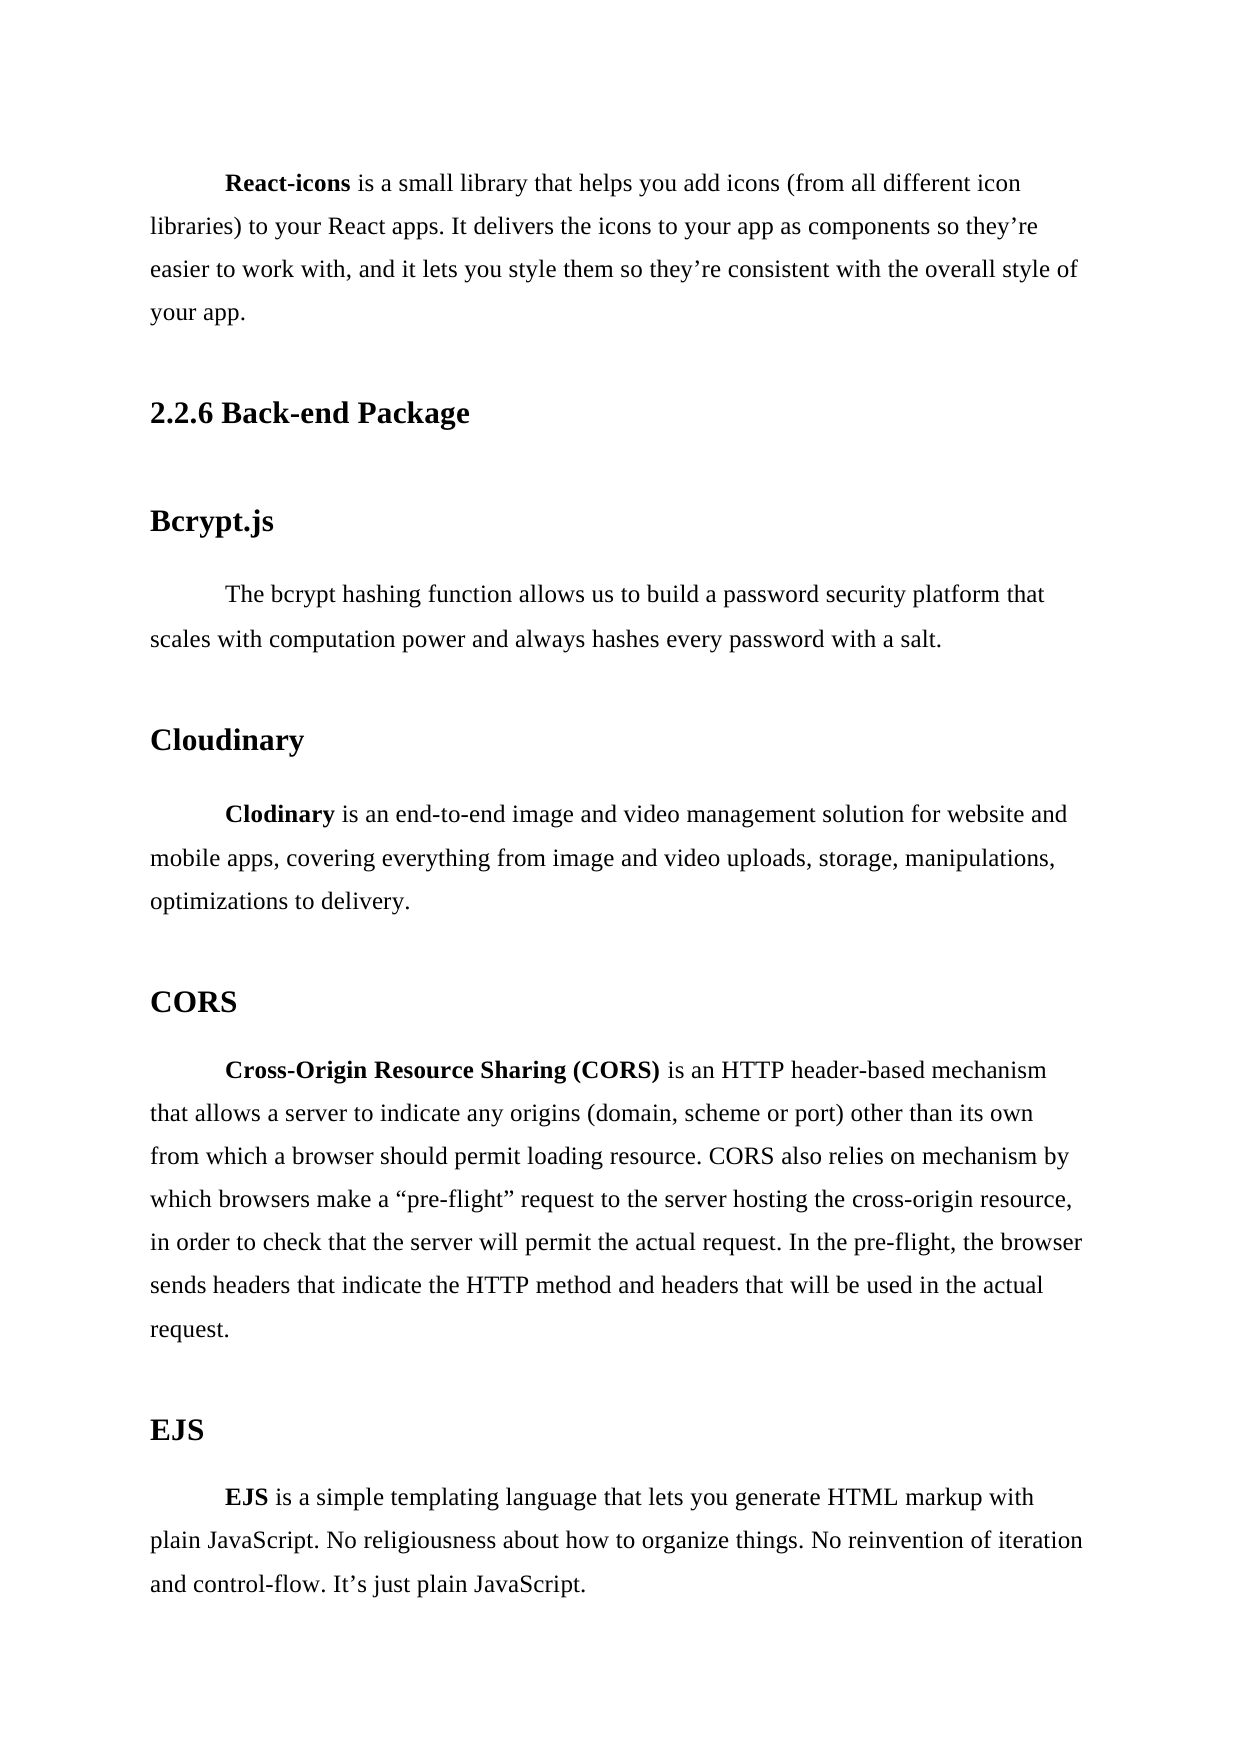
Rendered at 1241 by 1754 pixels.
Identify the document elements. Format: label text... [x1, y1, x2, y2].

text React-icons is a small library that helps you add icons (from all different icon libraries) to your React apps. It delivers the icons to your app as components so they’re easier to work with, and it lets you style them so they’re consistent with the overall style of your app. [150, 168, 1090, 326]
text Bcrypt.js [150, 502, 1090, 538]
text Clodinary is an end-to-end image and video management solution for website and mobile apps, covering everything from image and video uploads, storage, manipulations, optimizations to delivery. [150, 793, 1090, 915]
text EJS is a simple templating language that lets you generate HTML markup with plain JavaScript. No religiousness about how to organize things. No reinvention of iteration and control-flow. It’s just plain JavaScript. [150, 1482, 1090, 1597]
text Cross-Origin Resource Sharing (CORS) is an HTTP header-based mechanism that allows a server to indicate any origins (domain, scheme or port) other than its own from which a browser should permit loading resource. CORS also relies on mechanism by which browsers make a “pre-flight” request to the server hosting the cross-origin resource, in order to check that the server will permit the actual request. In the pre-flight, the browser sends headers that indicate the HTTP method and headers that will be used in the actual request. [150, 1055, 1090, 1342]
text 2.2.6 Back-end Package [150, 394, 1090, 430]
text The bcrypt hashing function allows us to build a password security platform that scales with computation power and always hashes every password with a salt. [150, 574, 1090, 653]
text CORS [150, 983, 1090, 1019]
text EJS [150, 1411, 1090, 1447]
text Cloudinary [150, 721, 1090, 757]
